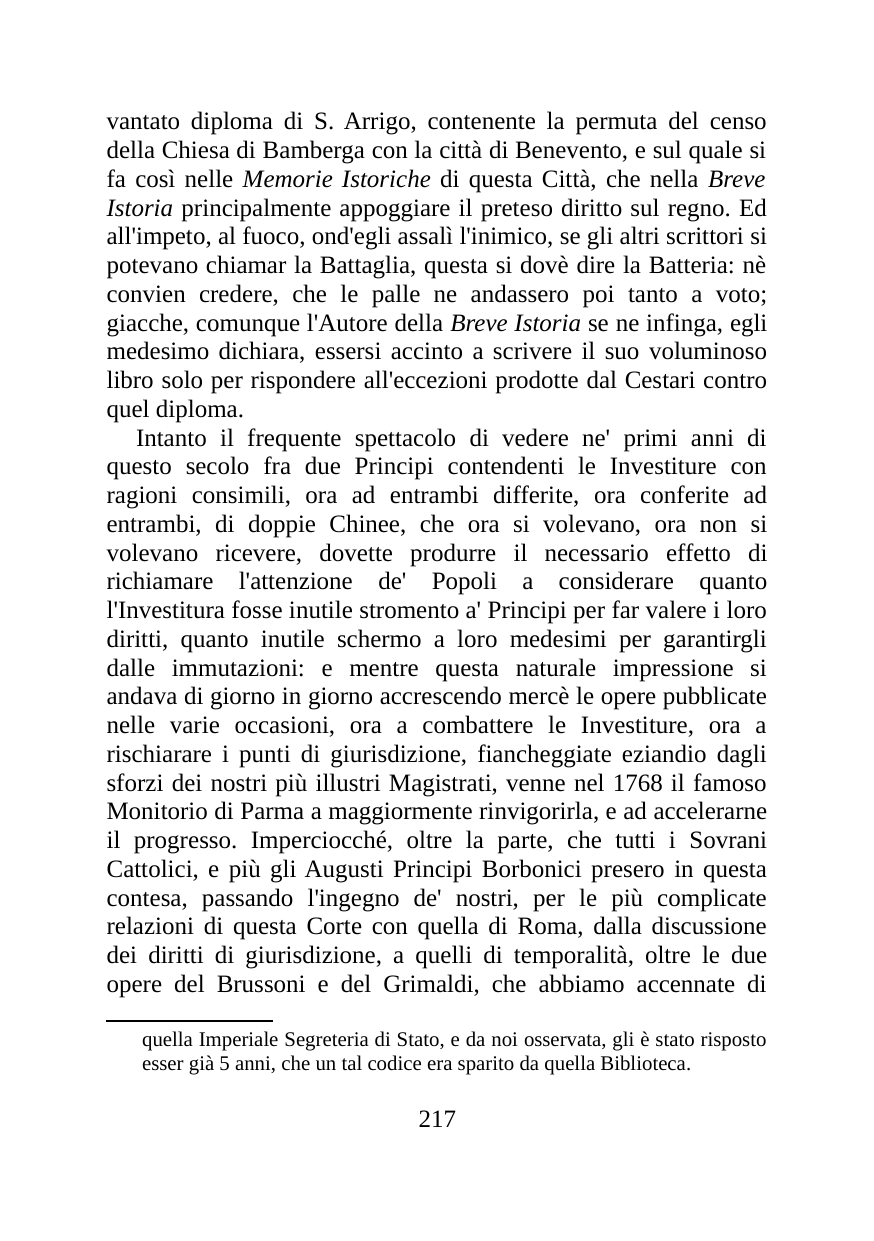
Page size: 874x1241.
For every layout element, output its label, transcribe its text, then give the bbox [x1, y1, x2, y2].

text quella Imperiale Segreteria di Stato, e da noi osservata, gli è stato risposto esser già 5 anni, che un tal codice era sparito da quella Biblioteca. [106, 1027, 768, 1075]
text vantato diploma di S. Arrigo, contenente la permuta del censo della Chiesa di Bamberga con la città di Benevento, e sul quale si fa così nelle Memorie Istoriche di questa Città, che nella Breve Istoria principalmente appoggiare il preteso diritto sul regno. Ed all'impeto, al fuoco, ond'egli assalì l'inimico, se gli altri scrittori si potevano chiamar la Battaglia, questa si dovè dire la Batteria: nè convien credere, che le palle ne andassero poi tanto a voto; giacche, comunque l'Autore della Breve Istoria se ne infinga, egli medesimo dichiara, essersi accinto a scrivere il suo voluminoso libro solo per rispondere all'eccezioni prodotte dal Cestari contro quel diploma. [106, 106, 768, 423]
text Intanto il frequente spettacolo di vedere ne' primi anni di questo secolo fra due Principi contendenti le Investiture con ragioni consimili, ora ad entrambi differite, ora conferite ad entrambi, di doppie Chinee, che ora si volevano, ora non si volevano ricevere, dovette produrre il necessario effetto di richiamare l'attenzione de' Popoli a considerare quanto l'Investitura fosse inutile stromento a' Principi per far valere i loro diritti, quanto inutile schermo a loro medesimi per garantirgli dalle immutazioni: e mentre questa naturale impressione si andava di giorno in giorno accrescendo mercè le opere pubblicate nelle varie occasioni, ora a combattere le Investiture, ora a rischiarare i punti di giurisdizione, fiancheggiate eziandio dagli sforzi dei nostri più illustri Magistrati, venne nel 1768 il famoso Monitorio di Parma a maggiormente rinvigorirla, e ad accelerarne il progresso. Imperciocché, oltre la parte, che tutti i Sovrani Cattolici, e più gli Augusti Principi Borbonici presero in questa contesa, passando l'ingegno de' nostri, per le più complicate relazioni di questa Corte con quella di Roma, dalla discussione dei diritti di giurisdizione, a quelli di temporalità, oltre le due opere del Brussoni e del Grimaldi, che abbiamo accennate di [106, 423, 768, 998]
